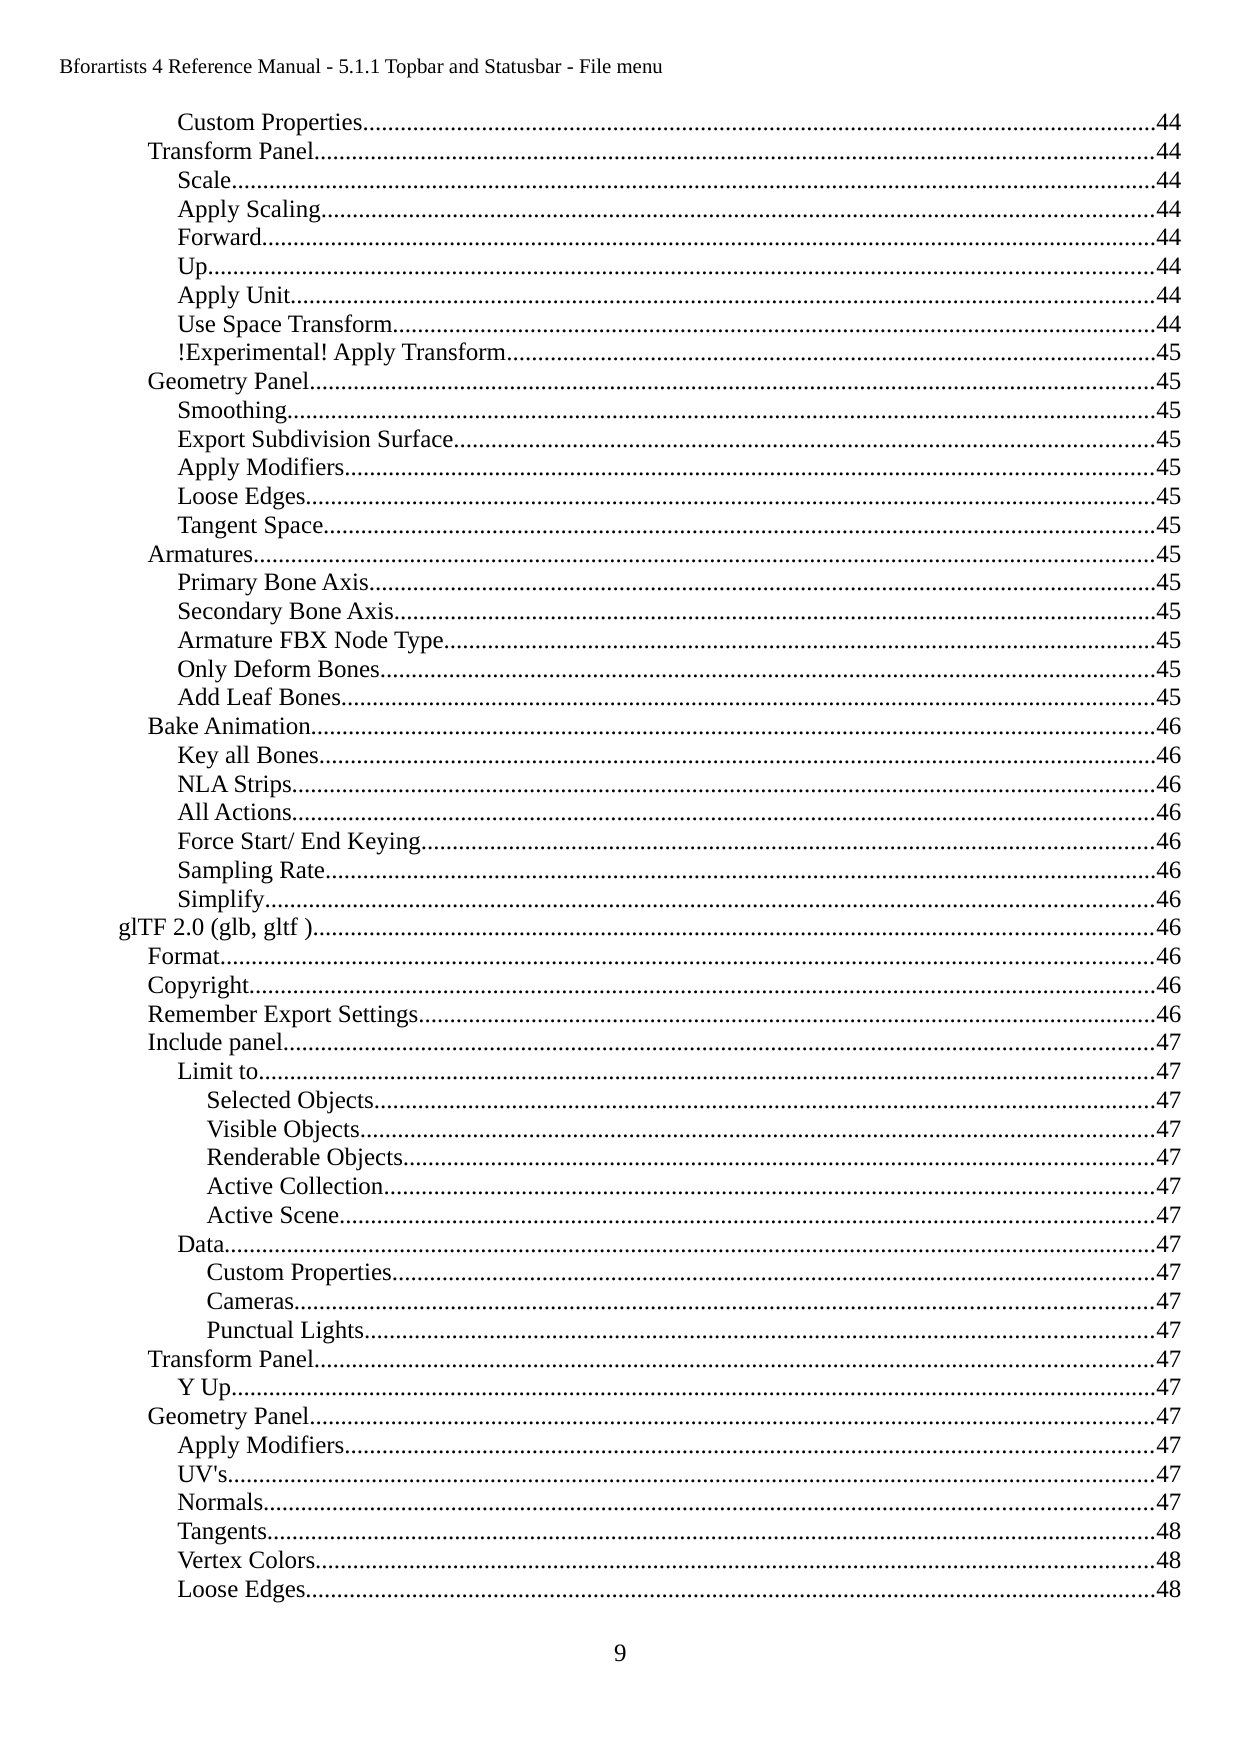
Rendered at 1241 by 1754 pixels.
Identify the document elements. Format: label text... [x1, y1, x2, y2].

text Primary Bone Axis 45 [177, 567, 1181, 596]
text Vertex Colors 48 [177, 1545, 1181, 1574]
text Renderable Objects 47 [206, 1142, 1181, 1171]
text Include panel 47 [147, 1027, 1181, 1056]
text Transform Panel 47 [147, 1344, 1181, 1372]
text Tangents 48 [177, 1516, 1181, 1545]
text Apply Modifiers 45 [177, 452, 1181, 481]
text UV's 47 [177, 1459, 1181, 1487]
text Format 46 [147, 941, 1181, 970]
text Data 47 [177, 1229, 1181, 1257]
text Remember Export Settings 46 [147, 999, 1181, 1027]
text Force Start/ End Keying 46 [177, 826, 1181, 855]
text Add Leaf Bones 45 [177, 682, 1181, 711]
text Only Deform Bones 45 [177, 654, 1181, 682]
text Loose Edges 48 [177, 1574, 1181, 1602]
text Armatures 45 [147, 539, 1181, 567]
text All Actions 46 [177, 797, 1181, 826]
text Key all Bones 46 [177, 740, 1181, 769]
text Active Collection 47 [206, 1171, 1181, 1200]
text Copyright 46 [147, 970, 1181, 999]
text Bake Animation 46 [147, 711, 1181, 740]
text Visible Objects 47 [206, 1114, 1181, 1142]
text Up 44 [177, 251, 1181, 280]
text Active Scene 47 [206, 1200, 1181, 1229]
text Smoothing 45 [177, 395, 1181, 424]
text Transform Panel 44 [147, 136, 1181, 165]
text Apply Modifiers 47 [177, 1430, 1181, 1459]
text Punctual Lights 47 [206, 1315, 1181, 1344]
text Sampling Rate 46 [177, 855, 1181, 884]
text Simplify 46 [177, 884, 1181, 912]
text Export Subdivision Surface 45 [177, 424, 1181, 452]
text Limit to 47 [177, 1056, 1181, 1085]
text Apply Scaling 44 [177, 194, 1181, 222]
text Armature FBX Node Type 45 [177, 625, 1181, 654]
text Cameras 47 [206, 1286, 1181, 1315]
text Secondary Bone Axis 45 [177, 596, 1181, 625]
text Custom Properties 47 [206, 1257, 1181, 1286]
text Forward 44 [177, 222, 1181, 251]
text Apply Unit 44 [177, 280, 1181, 309]
text Y Up 47 [177, 1372, 1181, 1401]
text Custom Properties 44 [177, 107, 1181, 136]
text Use Space Transform 44 [177, 309, 1181, 337]
text Normals 47 [177, 1487, 1181, 1516]
text Selected Objects 47 [206, 1085, 1181, 1114]
text Geometry Panel 47 [147, 1401, 1181, 1430]
text Geometry Panel 45 [147, 366, 1181, 395]
text Loose Edges 45 [177, 481, 1181, 510]
text glTF 2.0 (glb, gltf ) 46 [118, 912, 1181, 941]
text Tangent Space 45 [177, 510, 1181, 539]
text !Experimental! Apply Transform 45 [177, 337, 1181, 366]
text NLA Strips 46 [177, 769, 1181, 797]
text Scale 44 [177, 165, 1181, 194]
